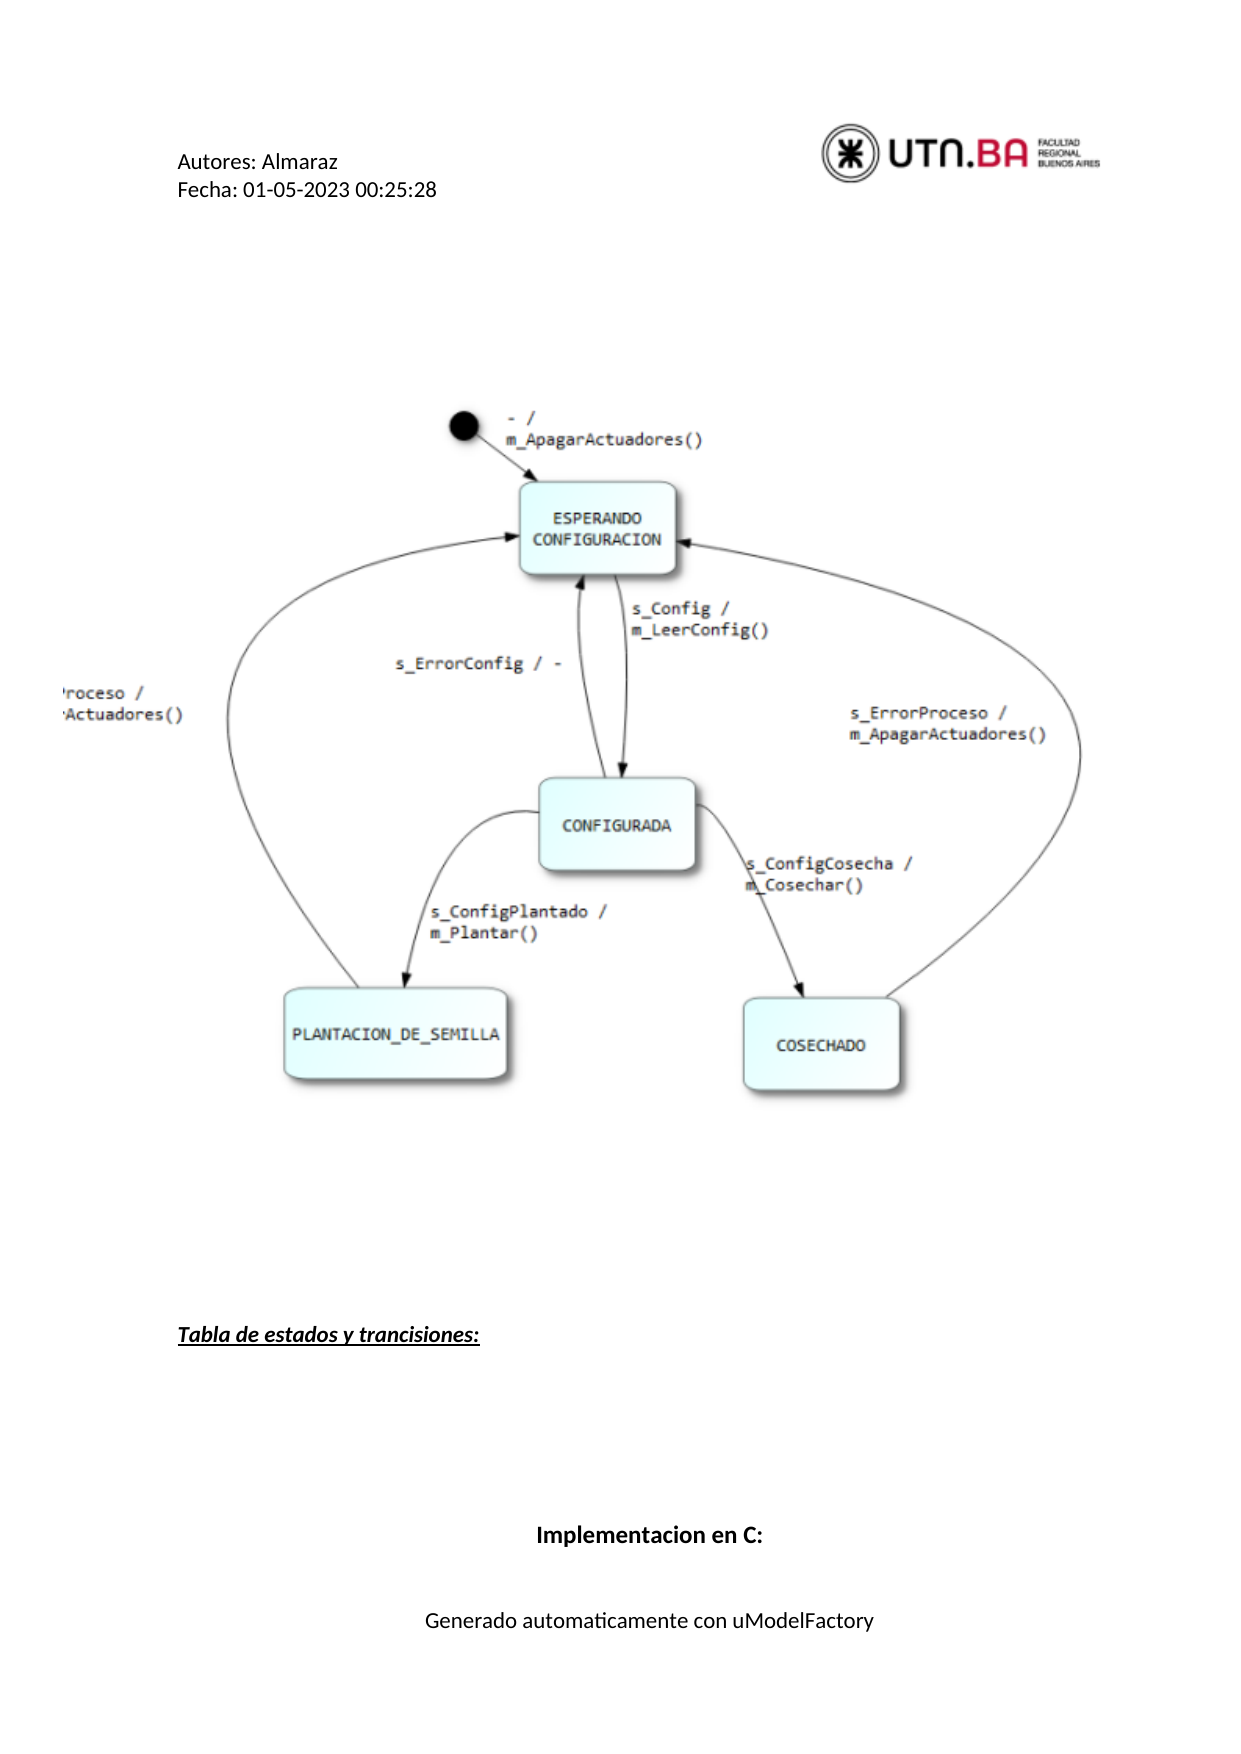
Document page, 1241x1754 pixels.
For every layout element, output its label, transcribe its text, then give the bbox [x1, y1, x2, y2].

text Implementacion en C: [177, 1519, 1122, 1550]
table_cell [650, 1434, 1122, 1462]
picture [809, 118, 1122, 189]
table_header [650, 1405, 1122, 1434]
table_cell [177, 1434, 649, 1462]
picture [63, 286, 1236, 1236]
table_header [177, 1405, 649, 1434]
text Tabla de estados y trancisiones: [177, 1320, 1122, 1348]
